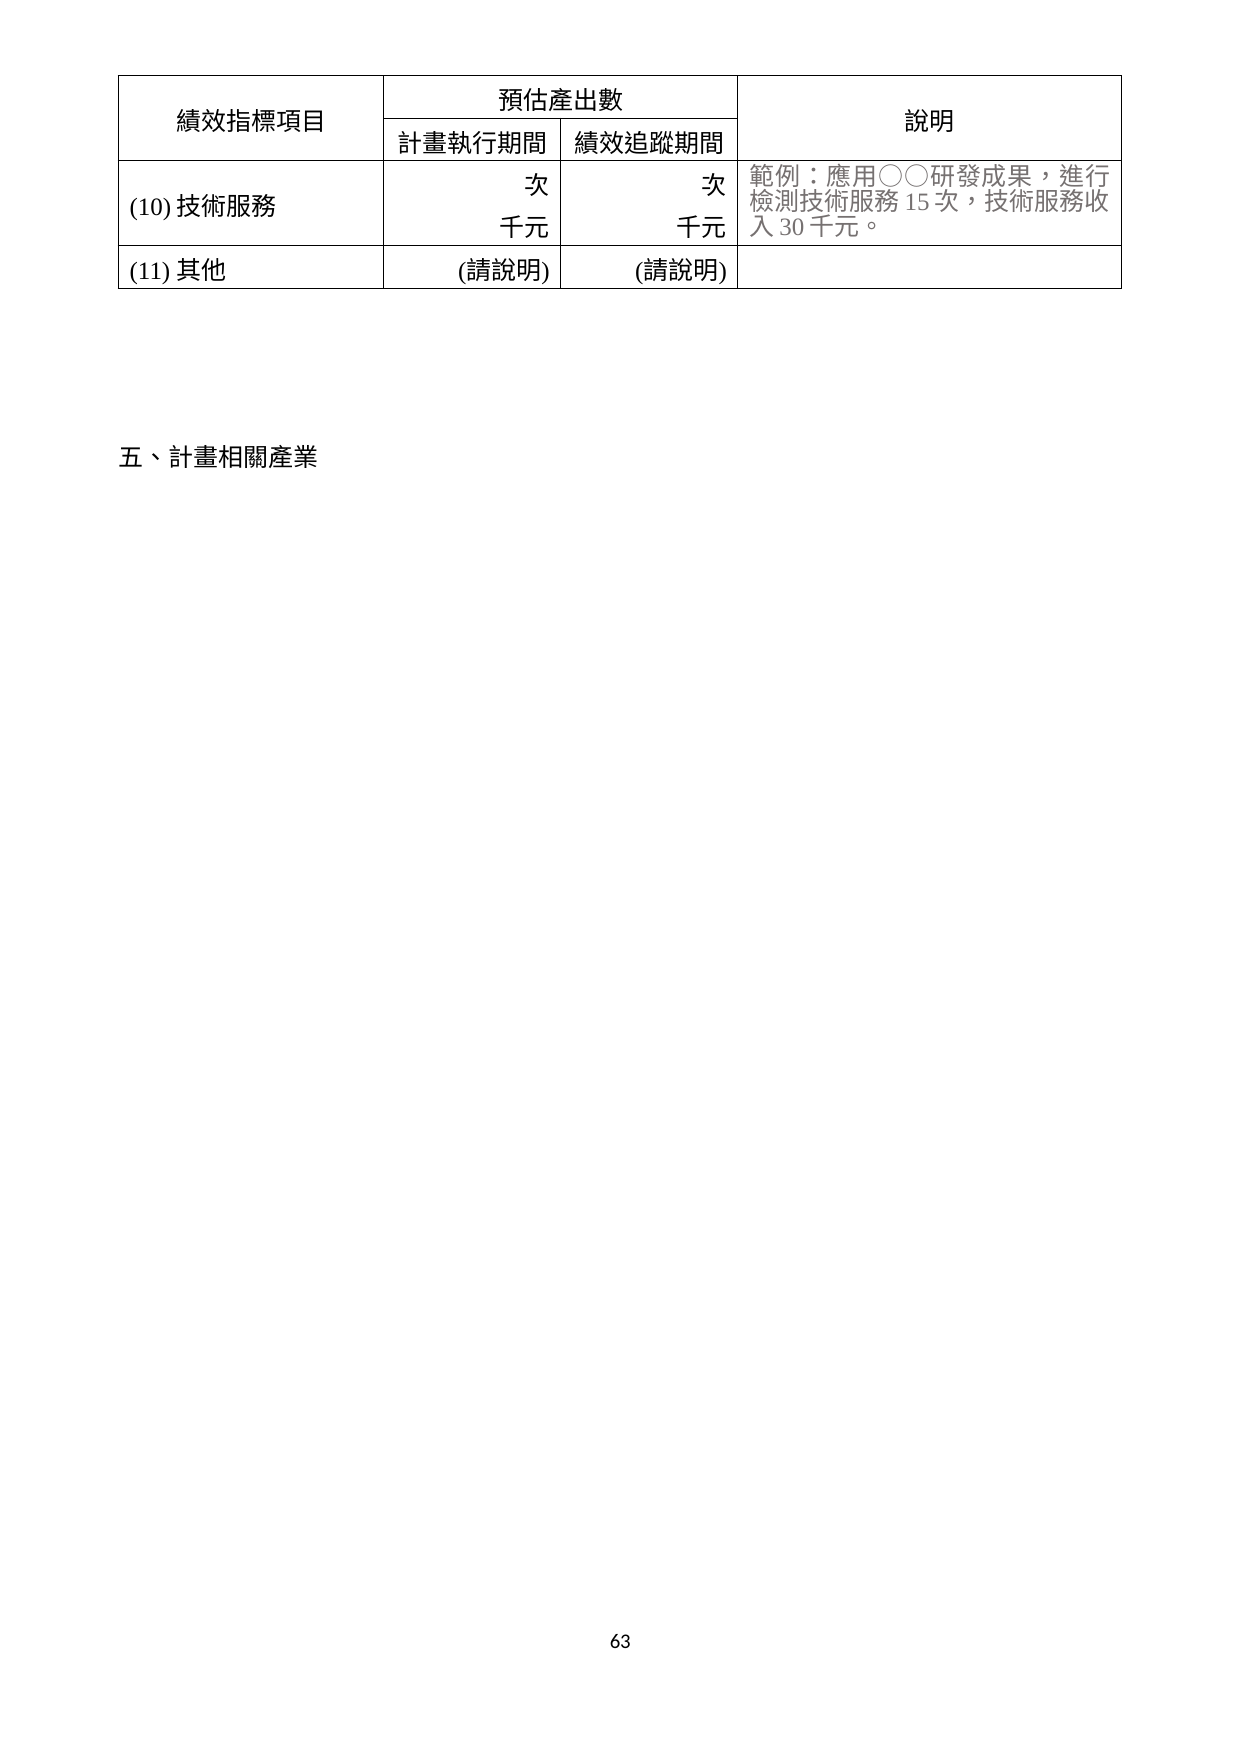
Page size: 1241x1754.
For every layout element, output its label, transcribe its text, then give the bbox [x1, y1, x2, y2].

text 五、計畫相關產業 [118, 413, 1122, 476]
table_header 績效指標項目 [119, 76, 383, 160]
table_cell 範例：應用○○研發成果，進行檢測技術服務15次，技術服務收入30千元。 [738, 161, 1121, 245]
table_cell 次 千元 [561, 161, 737, 245]
table_cell 計畫執行期間 [384, 119, 560, 160]
table_cell 次 千元 [384, 161, 560, 245]
table_cell 績效追蹤期間 [561, 119, 737, 160]
table_header 預估產出數 [384, 76, 737, 118]
table_cell 技術服務 [119, 161, 383, 245]
table_cell (請說明) [561, 246, 737, 287]
table_cell 其他 [119, 246, 383, 287]
table_cell [738, 246, 1121, 287]
table_header 說明 [738, 76, 1121, 160]
table_cell (請說明) [384, 246, 560, 287]
